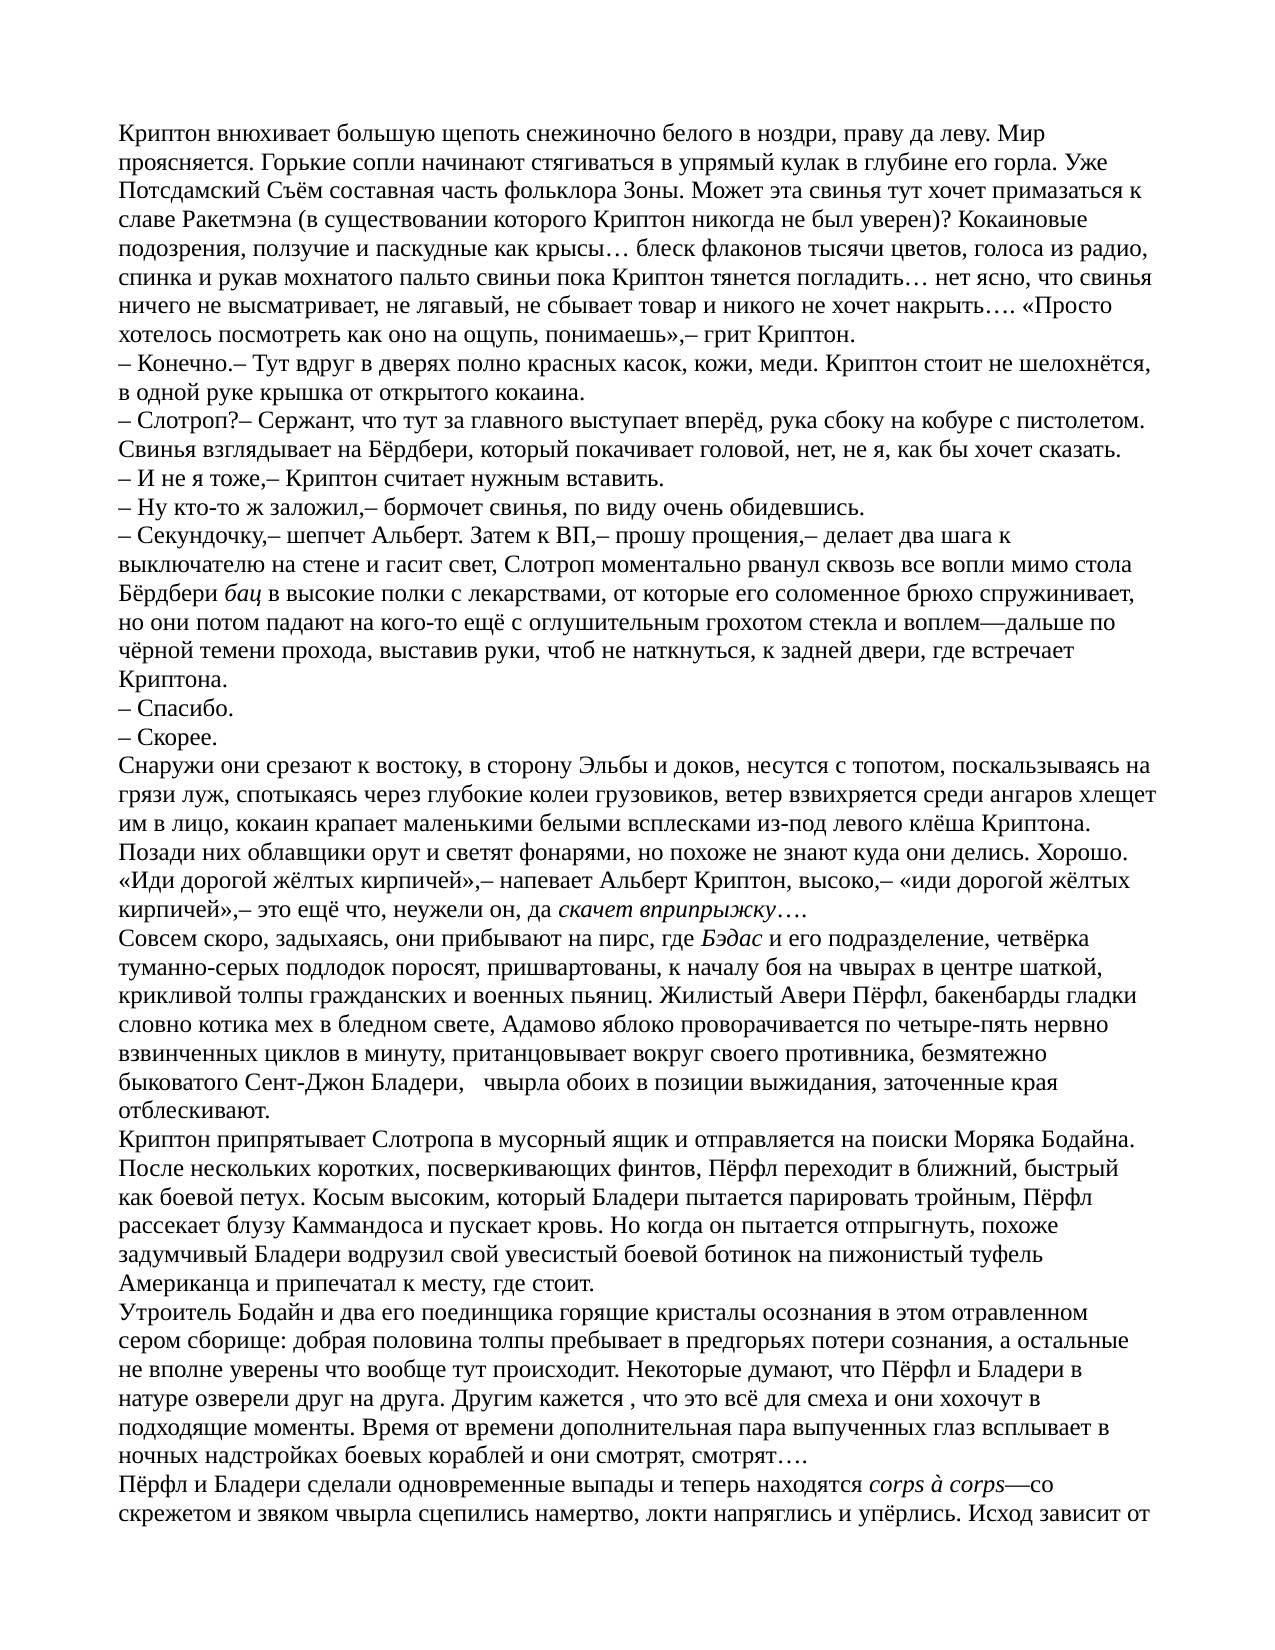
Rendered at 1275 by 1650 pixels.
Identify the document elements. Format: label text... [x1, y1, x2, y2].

text Криптон внюхивает большую щепоть снежиночно белого в ноздри, праву да леву. Мир проясняется. Горькие сопли начинают стягиваться в упрямый кулак в глубине его горла. Уже Потсдамский Съём составная часть фольклора Зоны. Может эта свинья тут хочет примазаться к славе Ракетмэна (в существовании которого Криптон никогда не был уверен)? Кокаиновые подозрения, ползучие и паскудные как крысы… блеск флаконов тысячи цветов, голоса из радио, спинка и рукав мохнатого пальто свиньи пока Криптон тянется погладить… нет ясно, что свинья ничего не высматривает, не лягавый, не сбывает товар и никого не хочет накрыть…. «Просто хотелось посмотреть как оно на ощупь, понимаешь»,– грит Криптон. [118, 118, 1157, 348]
text – И не я тоже,– Криптон считает нужным вставить. [118, 463, 1157, 492]
text – Слотроп?– Сержант, что тут за главного выступает вперёд, рука сбоку на кобуре с пистолетом. Свинья взглядывает на Бёрдбери, который покачивает головой, нет, не я, как бы хочет сказать. [118, 406, 1157, 463]
text – Ну кто-то ж заложил,– бормочет свинья, по виду очень обидевшись. [118, 492, 1157, 521]
text Криптон припрятывает Слотропа в мусорный ящик и отправляется на поиски Моряка Бодайна. После нескольких коротких, посверкивающих финтов, Пёрфл переходит в ближний, быстрый как боевой петух. Косым высоким, который Бладери пытается парировать тройным, Пёрфл рассекает блузу Каммандоса и пускает кровь. Но когда он пытается отпрыгнуть, похоже задумчивый Бладери водрузил свой увесистый боевой ботинок на пижонистый туфель Американца и припечатал к месту, где стоит. [118, 1124, 1157, 1297]
text – Секундочку,– шепчет Альберт. Затем к ВП,– прошу прощения,– делает два шага к выключателю на стене и гасит свет, Слотроп моментально рванул сквозь все вопли мимо стола Бёрдбери бац в высокие полки с лекарствами, от которые его соломенное брюхо спружинивает, но они потом падают на кого-то ещё с оглушительным грохотом стекла и воплем—дальше по чёрной темени прохода, выставив руки, чтоб не наткнуться, к задней двери, где встречает Криптона. [118, 521, 1157, 693]
text – Скорее. [118, 722, 1157, 751]
text – Конечно.– Тут вдруг в дверях полно красных касок, кожи, меди. Криптон стоит не шелохнётся, в одной руке крышка от открытого кокаина. [118, 348, 1157, 406]
text – Спасибо. [118, 693, 1157, 722]
text Снаружи они срезают к востоку, в сторону Эльбы и доков, несутся с топотом, поскальзываясь на грязи луж, спотыкаясь через глубокие колеи грузовиков, ветер взвихряется среди ангаров хлещет им в лицо, кокаин крапает маленькими белыми всплесками из-под левого клёша Криптона. Позади них облавщики орут и светят фонарями, но похоже не знают куда они делись. Хорошо. «Иди дорогой жёлтых кирпичей»,– напевает Альберт Криптон, высоко,– «иди дорогой жёлтых кирпичей»,– это ещё что, неужели он, да скачет вприпрыжку…. [118, 751, 1157, 923]
text Пёрфл и Бладери сделали одновременные выпады и теперь находятся corps à corps—со скрежетом и звяком чвырла сцепились намертво, локти напряглись и упёрлись. Исход зависит от [118, 1469, 1157, 1527]
text Совсем скоро, задыхаясь, они прибывают на пирс, где Бэдас и его подразделение, четвёрка туманно-серых подлодок поросят, пришвартованы, к началу боя на чвырах в центре шаткой, крикливой толпы гражданских и военных пьяниц. Жилистый Авери Пёрфл, бакенбарды гладки словно котика мех в бледном свете, Адамово яблоко проворачивается по четыре-пять нервно взвинченных циклов в минуту, пританцовывает вокруг своего противника, безмятежно быковатого Сент-Джон Бладери, чвырла обоих в позиции выжидания, заточенные края отблескивают. [118, 923, 1157, 1124]
text Утроитель Бодайн и два его поединщика горящие кристалы осознания в этом отравленном сером сборище: добрая половина толпы пребывает в предгорьях потери сознания, а остальные не вполне уверены что вообще тут происходит. Некоторые думают, что Пёрфл и Бладери в натуре озверели друг на друга. Другим кажется , что это всё для смеха и они хохочут в подходящие моменты. Время от времени дополнительная пара выпученных глаз всплывает в ночных надстройках боевых кораблей и они смотрят, смотрят…. [118, 1297, 1157, 1469]
